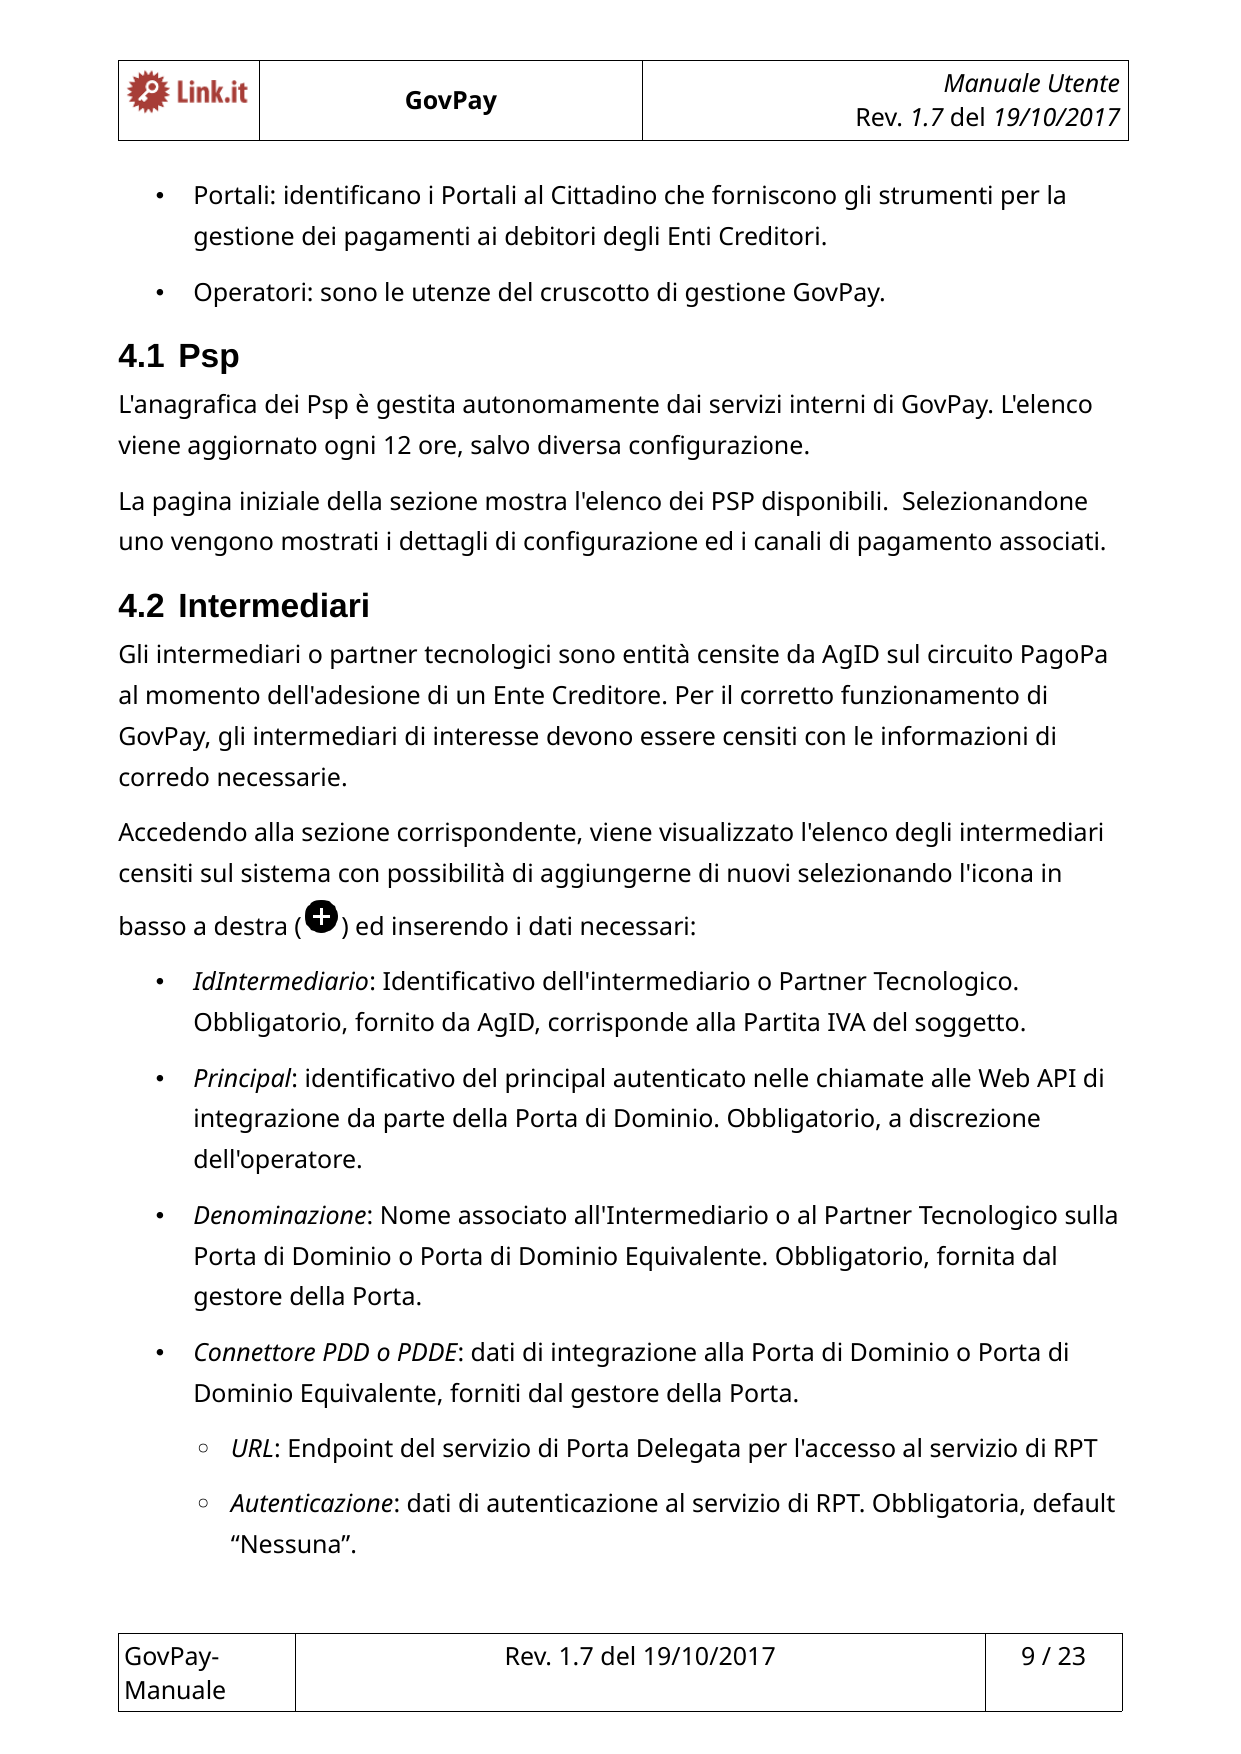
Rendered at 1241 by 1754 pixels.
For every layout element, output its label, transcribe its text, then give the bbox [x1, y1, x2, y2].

text L'anagrafica dei Psp è gestita autonomamente dai servizi interni di GovPay. L'elenco viene aggiornato ogni 12 ore, salvo diversa configurazione. [118, 387, 1122, 462]
list Connettore PDD o PDDE: dati di integrazione alla Porta di Dominio o Porta di Dominio Equivalente, forniti dal gestore della Porta. [156, 1334, 1122, 1409]
text Gli intermediari o partner tecnologici sono entità censite da AgID sul circuito PagoPa al momento dell'adesione di un Ente Creditore. Per il corretto funzionamento di GovPay, gli intermediari di interesse devono essere censiti con le informazioni di corredo necessarie. [118, 637, 1122, 793]
list Operatori: sono le utenze del cruscotto di gestione GovPay. [156, 274, 1122, 308]
subtitle Intermediari [118, 586, 1122, 624]
list Denominazione: Nome associato all'Intermediario o al Partner Tecnologico sulla Porta di Dominio o Porta di Dominio Equivalente. Obbligatorio, fornita dal gestore della Porta. [156, 1197, 1122, 1313]
text Accedendo alla sezione corrispondente, viene visualizzato l'elenco degli intermediari censiti sul sistema con possibilità di aggiungerne di nuovi selezionando l'icona in basso a destra () ed inserendo i dati necessari: [118, 815, 1122, 943]
list Principal: identificativo del principal autenticato nelle chiamate alle Web API di integrazione da parte della Porta di Dominio. Obbligatorio, a discrezione dell'operatore. [156, 1060, 1122, 1176]
list URL: Endpoint del servizio di Porta Delegata per l'accesso al servizio di RPT [193, 1431, 1122, 1465]
list Autenticazione: dati di autenticazione al servizio di RPT. Obbligatoria, default “Nessuna”. [193, 1486, 1122, 1561]
list IdIntermediario: Identificativo dell'intermediario o Partner Tecnologico. Obbligatorio, fornito da AgID, corrisponde alla Partita IVA del soggetto. [156, 964, 1122, 1039]
subtitle Psp [118, 336, 1122, 374]
text La pagina iniziale della sezione mostra l'elenco dei PSP disponibili. Selezionandone uno vengono mostrati i dettagli di configurazione ed i canali di pagamento associati. [118, 483, 1122, 558]
list Portali: identificano i Portali al Cittadino che forniscono gli strumenti per la gestione dei pagamenti ai debitori degli Enti Creditori. [156, 178, 1122, 253]
picture [302, 896, 341, 936]
picture [123, 65, 254, 119]
